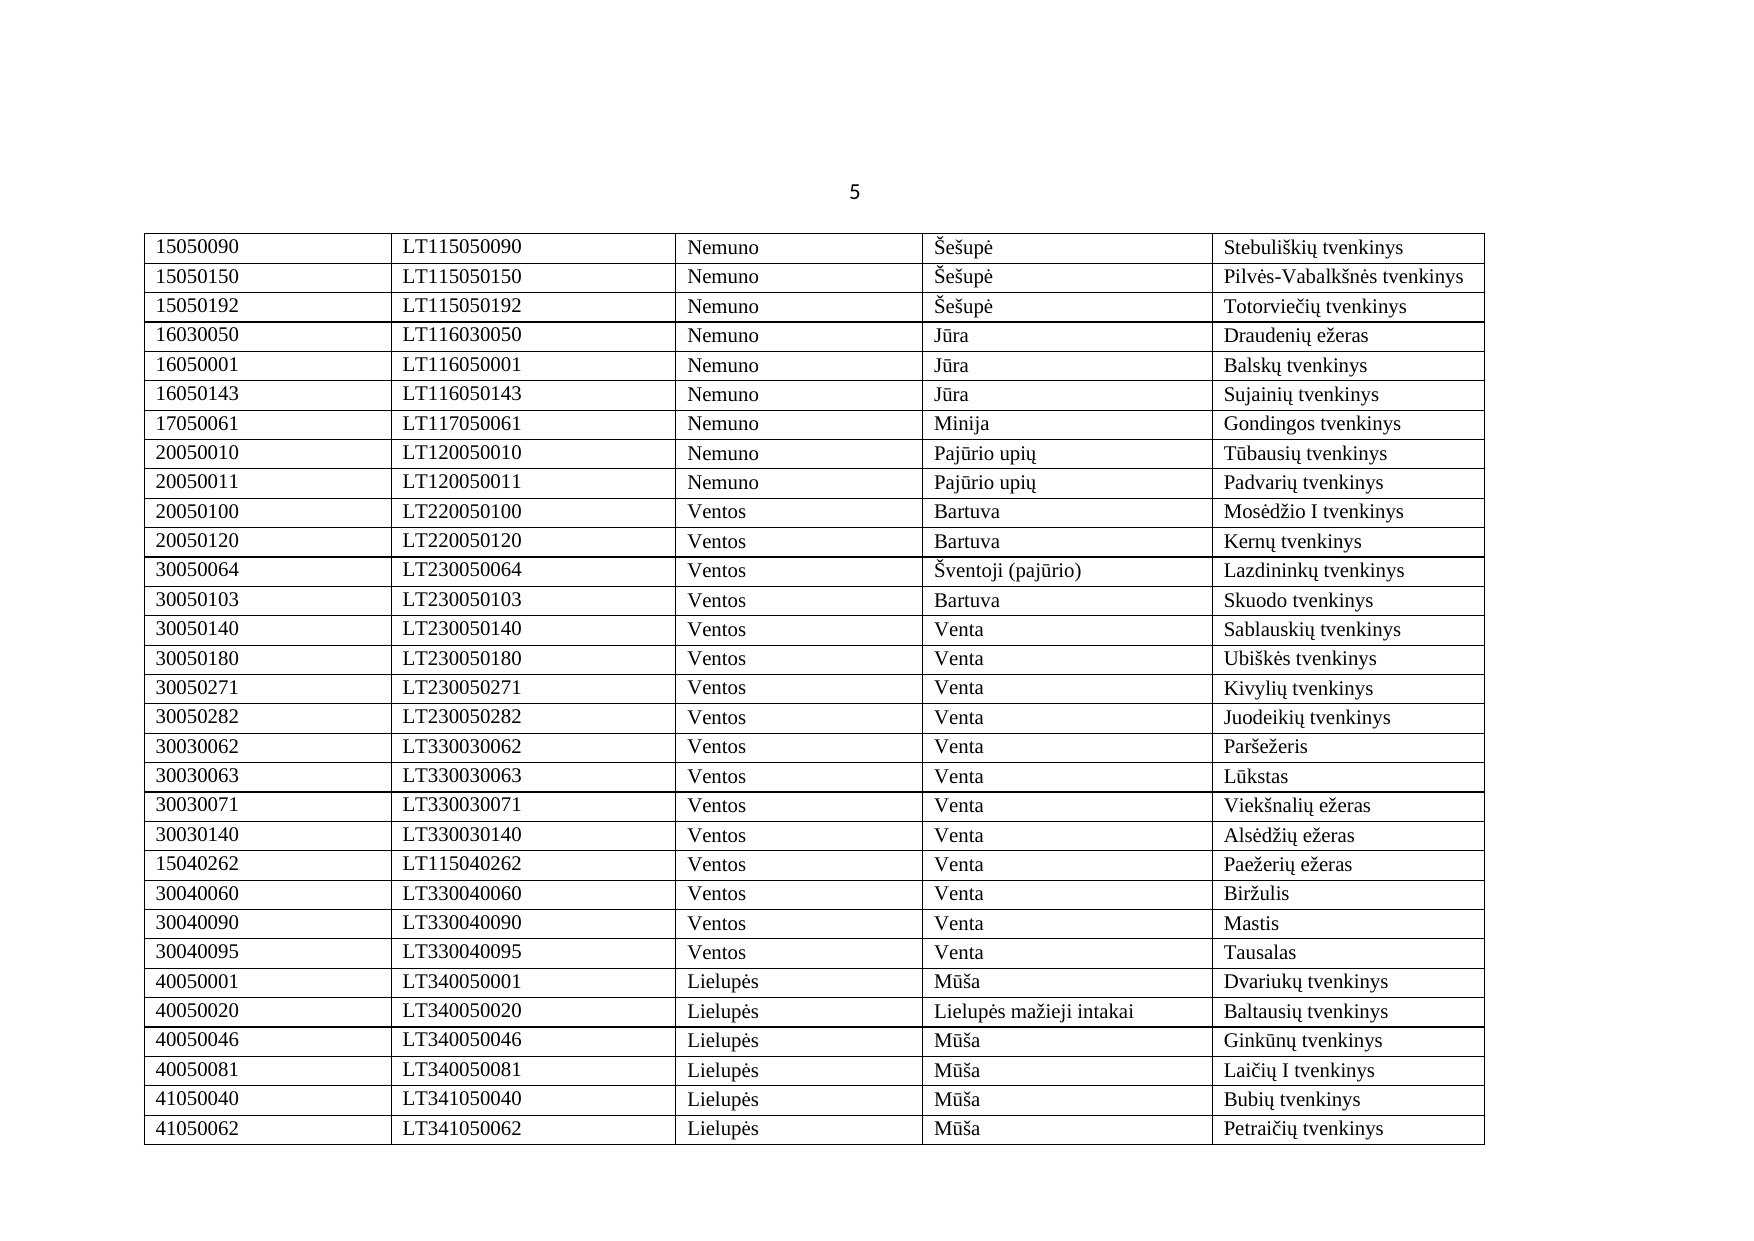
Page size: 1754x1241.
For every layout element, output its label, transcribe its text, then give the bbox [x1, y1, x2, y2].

table_cell Šešupė [923, 234, 1212, 263]
table_cell 41050062 [145, 1116, 391, 1144]
table_cell LT340050020 [392, 998, 675, 1026]
table_cell 30030140 [145, 822, 391, 850]
table_cell Venta [923, 851, 1212, 879]
table_cell 30040095 [145, 939, 391, 968]
table_cell Nemuno [676, 381, 922, 409]
table_cell LT230050140 [392, 616, 675, 644]
table_cell LT330030063 [392, 763, 675, 791]
table_cell Venta [923, 704, 1212, 733]
table_cell Ventos [676, 910, 922, 938]
table_cell Lielupės mažieji intakai [923, 998, 1212, 1026]
table_cell Jūra [923, 323, 1212, 351]
table_cell Skuodo tvenkinys [1213, 587, 1484, 615]
table_cell Mūša [923, 1057, 1212, 1085]
table_cell Tausalas [1213, 939, 1484, 968]
table_cell Petraičių tvenkinys [1213, 1116, 1484, 1144]
table_cell Ventos [676, 616, 922, 644]
table_cell Venta [923, 910, 1212, 938]
table_cell Tūbausių tvenkinys [1213, 440, 1484, 468]
table_cell 40050020 [145, 998, 391, 1026]
table_cell Mūša [923, 1028, 1212, 1056]
table_cell LT120050010 [392, 440, 675, 468]
table_cell Kivylių tvenkinys [1213, 675, 1484, 703]
table_cell Mastis [1213, 910, 1484, 938]
table_cell Lielupės [676, 1028, 922, 1056]
table_cell Lielupės [676, 1086, 922, 1114]
table_cell 30050103 [145, 587, 391, 615]
table_cell Mosėdžio I tvenkinys [1213, 499, 1484, 527]
table_cell Padvarių tvenkinys [1213, 469, 1484, 498]
table_cell 41050040 [145, 1086, 391, 1114]
table_cell 20050100 [145, 499, 391, 527]
table_cell 30050140 [145, 616, 391, 644]
table_cell Lielupės [676, 1057, 922, 1085]
table_cell Lielupės [676, 998, 922, 1026]
table_cell Lielupės [676, 969, 922, 997]
table_cell Kernų tvenkinys [1213, 528, 1484, 556]
table_cell LT116050143 [392, 381, 675, 409]
table_cell Mūša [923, 1116, 1212, 1144]
table_cell LT340050001 [392, 969, 675, 997]
table_cell LT115050090 [392, 234, 675, 263]
table_cell Lazdininkų tvenkinys [1213, 558, 1484, 586]
table_cell Venta [923, 675, 1212, 703]
table_cell 30030063 [145, 763, 391, 791]
table_cell LT330040090 [392, 910, 675, 938]
table_cell LT115050192 [392, 293, 675, 321]
table_cell 15050150 [145, 264, 391, 292]
table_cell LT115050150 [392, 264, 675, 292]
table_cell Pajūrio upių [923, 469, 1212, 498]
table_cell Lūkstas [1213, 763, 1484, 791]
table_cell Bartuva [923, 499, 1212, 527]
table_cell Ventos [676, 939, 922, 968]
table_cell Nemuno [676, 352, 922, 380]
table_cell Nemuno [676, 469, 922, 498]
table_cell 15050090 [145, 234, 391, 263]
table_cell Ventos [676, 528, 922, 556]
table_cell Alsėdžių ežeras [1213, 822, 1484, 850]
table_cell 40050046 [145, 1028, 391, 1056]
table_cell 40050081 [145, 1057, 391, 1085]
table_cell Venta [923, 646, 1212, 674]
table_cell LT341050040 [392, 1086, 675, 1114]
table_cell Venta [923, 881, 1212, 909]
table_cell 30040060 [145, 881, 391, 909]
table_cell LT340050046 [392, 1028, 675, 1056]
table_cell Nemuno [676, 411, 922, 439]
table_cell 30050064 [145, 558, 391, 586]
table_cell Viekšnalių ežeras [1213, 793, 1484, 821]
table_cell Paežerių ežeras [1213, 851, 1484, 879]
table_cell Mūša [923, 969, 1212, 997]
table_cell Jūra [923, 352, 1212, 380]
table_cell Lielupės [676, 1116, 922, 1144]
table_cell LT330030140 [392, 822, 675, 850]
table_cell Ventos [676, 558, 922, 586]
table_cell Ventos [676, 734, 922, 762]
table_cell 30050180 [145, 646, 391, 674]
table_cell Balskų tvenkinys [1213, 352, 1484, 380]
table_cell Ventos [676, 763, 922, 791]
table_cell Juodeikių tvenkinys [1213, 704, 1484, 733]
table_cell Nemuno [676, 234, 922, 263]
table_cell Dvariukų tvenkinys [1213, 969, 1484, 997]
table_cell 17050061 [145, 411, 391, 439]
table_cell Ventos [676, 587, 922, 615]
table_cell 20050011 [145, 469, 391, 498]
table_cell Draudenių ežeras [1213, 323, 1484, 351]
table_cell Nemuno [676, 323, 922, 351]
table_cell LT220050120 [392, 528, 675, 556]
table_cell 30030071 [145, 793, 391, 821]
table_cell LT115040262 [392, 851, 675, 879]
table_cell Minija [923, 411, 1212, 439]
table_cell Venta [923, 793, 1212, 821]
table_cell 16030050 [145, 323, 391, 351]
table_cell Bartuva [923, 528, 1212, 556]
table_cell Nemuno [676, 264, 922, 292]
table_cell Biržulis [1213, 881, 1484, 909]
table_cell 20050010 [145, 440, 391, 468]
table_cell Ventos [676, 499, 922, 527]
table_cell Pajūrio upių [923, 440, 1212, 468]
table_cell Bartuva [923, 587, 1212, 615]
table_cell Sablauskių tvenkinys [1213, 616, 1484, 644]
table_cell Ventos [676, 881, 922, 909]
table_cell LT330040095 [392, 939, 675, 968]
table_cell Baltausių tvenkinys [1213, 998, 1484, 1026]
table_cell Nemuno [676, 440, 922, 468]
table_cell Venta [923, 734, 1212, 762]
table_cell 30050271 [145, 675, 391, 703]
table_cell Šešupė [923, 264, 1212, 292]
table_cell 16050143 [145, 381, 391, 409]
table_cell LT230050064 [392, 558, 675, 586]
table_cell Mūša [923, 1086, 1212, 1114]
table_cell Nemuno [676, 293, 922, 321]
table_cell Ventos [676, 822, 922, 850]
table_cell Pilvės-Vabalkšnės tvenkinys [1213, 264, 1484, 292]
table_cell Venta [923, 616, 1212, 644]
table_cell Venta [923, 763, 1212, 791]
table_cell Ventos [676, 851, 922, 879]
table_cell Sujainių tvenkinys [1213, 381, 1484, 409]
table_cell LT330030062 [392, 734, 675, 762]
table_cell Ginkūnų tvenkinys [1213, 1028, 1484, 1056]
table_cell Gondingos tvenkinys [1213, 411, 1484, 439]
table_cell LT116050001 [392, 352, 675, 380]
table_cell Laičių I tvenkinys [1213, 1057, 1484, 1085]
table_cell 30030062 [145, 734, 391, 762]
table_cell LT220050100 [392, 499, 675, 527]
table_cell Stebuliškių tvenkinys [1213, 234, 1484, 263]
table_cell Ventos [676, 646, 922, 674]
table_cell 15040262 [145, 851, 391, 879]
table_cell LT117050061 [392, 411, 675, 439]
table_cell LT230050282 [392, 704, 675, 733]
table_cell LT230050103 [392, 587, 675, 615]
table_cell 40050001 [145, 969, 391, 997]
table_cell LT116030050 [392, 323, 675, 351]
table_cell Ventos [676, 675, 922, 703]
table_cell Venta [923, 822, 1212, 850]
table_cell LT230050271 [392, 675, 675, 703]
table_cell LT120050011 [392, 469, 675, 498]
table_cell LT340050081 [392, 1057, 675, 1085]
table_cell 20050120 [145, 528, 391, 556]
table_cell Šventoji (pajūrio) [923, 558, 1212, 586]
table_cell LT330030071 [392, 793, 675, 821]
table_cell LT330040060 [392, 881, 675, 909]
table_cell Venta [923, 939, 1212, 968]
table_cell Ubiškės tvenkinys [1213, 646, 1484, 674]
table_cell Totorviečių tvenkinys [1213, 293, 1484, 321]
table_cell 30040090 [145, 910, 391, 938]
table_cell Bubių tvenkinys [1213, 1086, 1484, 1114]
table_cell 16050001 [145, 352, 391, 380]
table_cell 15050192 [145, 293, 391, 321]
table_cell Jūra [923, 381, 1212, 409]
table_cell 30050282 [145, 704, 391, 733]
table_cell LT230050180 [392, 646, 675, 674]
table_cell LT341050062 [392, 1116, 675, 1144]
table_cell Paršežeris [1213, 734, 1484, 762]
table_cell Ventos [676, 793, 922, 821]
table_cell Šešupė [923, 293, 1212, 321]
table_cell Ventos [676, 704, 922, 733]
